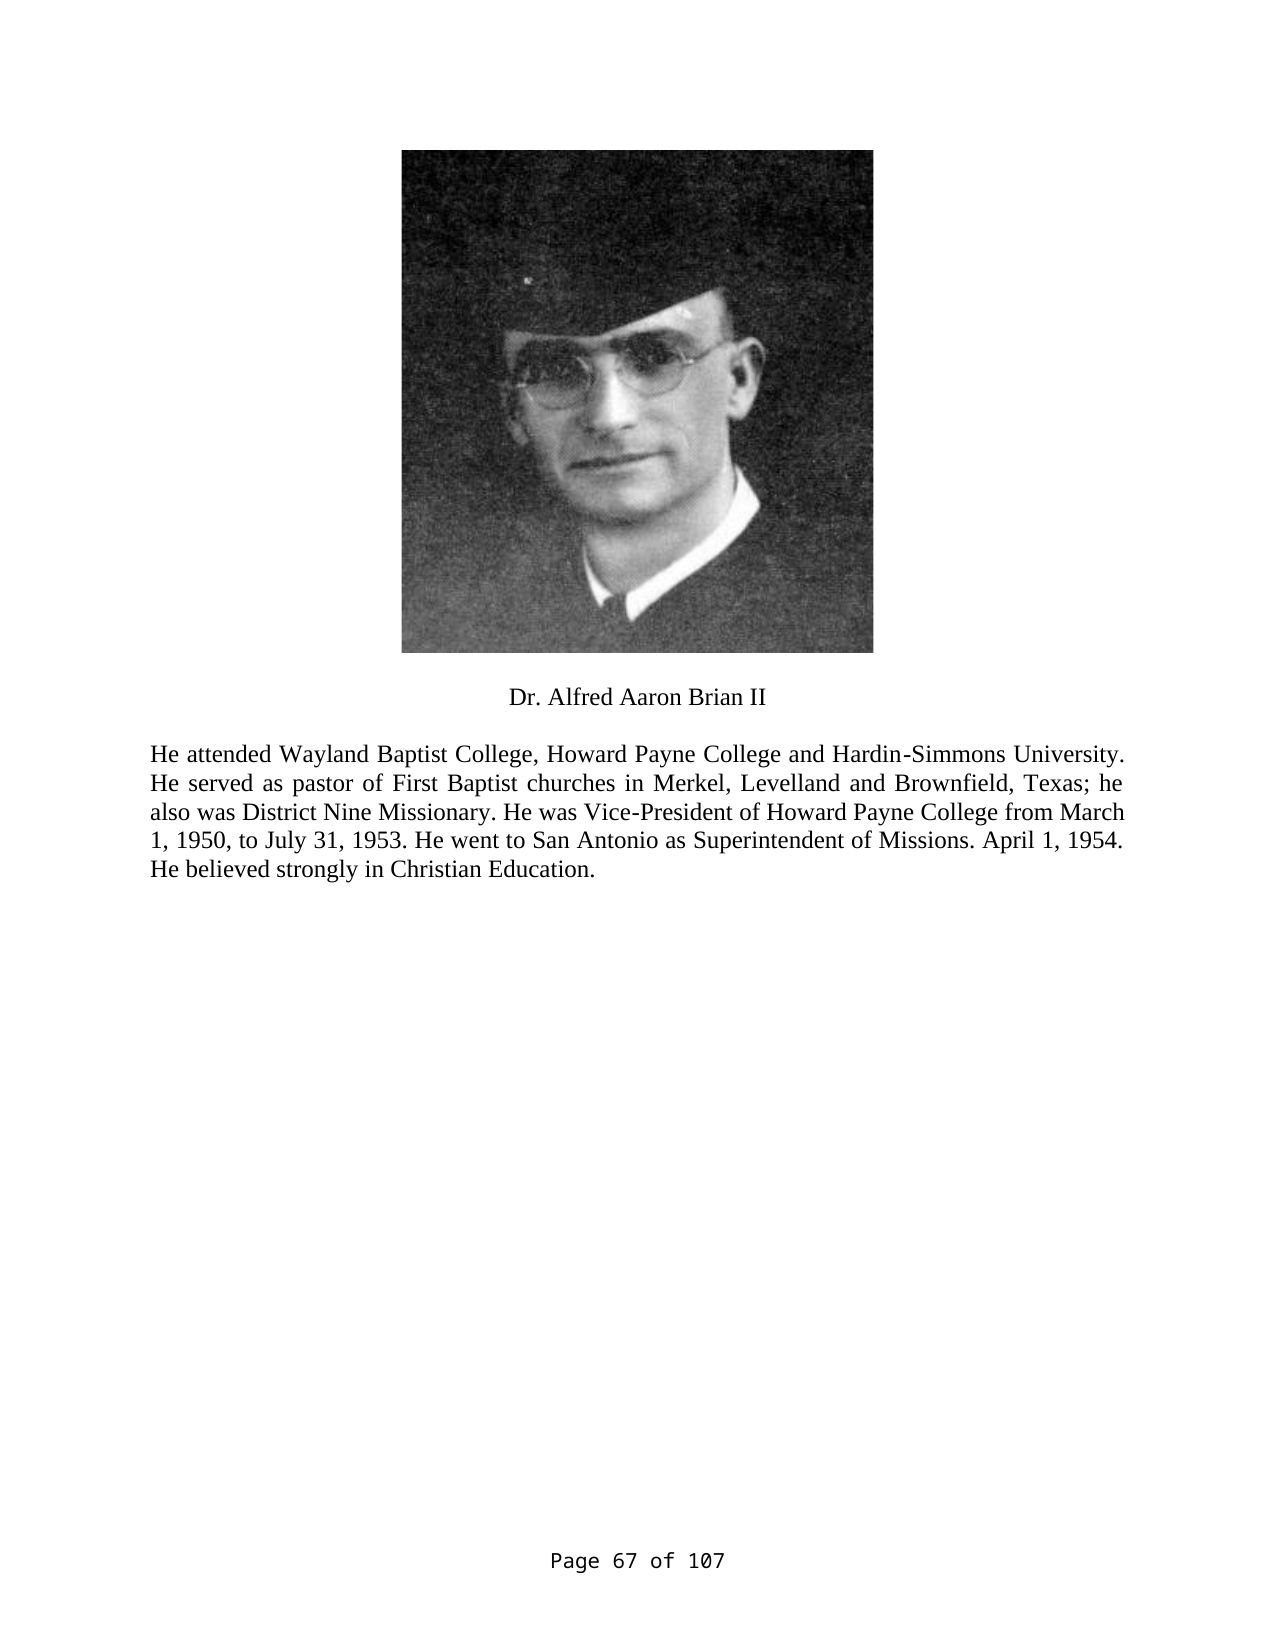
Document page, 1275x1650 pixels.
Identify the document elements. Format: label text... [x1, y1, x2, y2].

subtitle Dr. Alfred Aaron Brian II [150, 682, 1125, 711]
text He attended Wayland Baptist College, Howard Payne College and Hardin‑Simmons University. He served as pastor of First Baptist churches in Merkel, Levelland and Brownfield, Texas; he also was District Nine Missionary. He was Vice‑President of Howard Payne College from March 1, 1950, to July 31, 1953. He went to San Antonio as Superintendent of Missions. April 1, 1954. He believed strongly in Christian Education. [150, 739, 1125, 883]
picture [401, 150, 874, 653]
